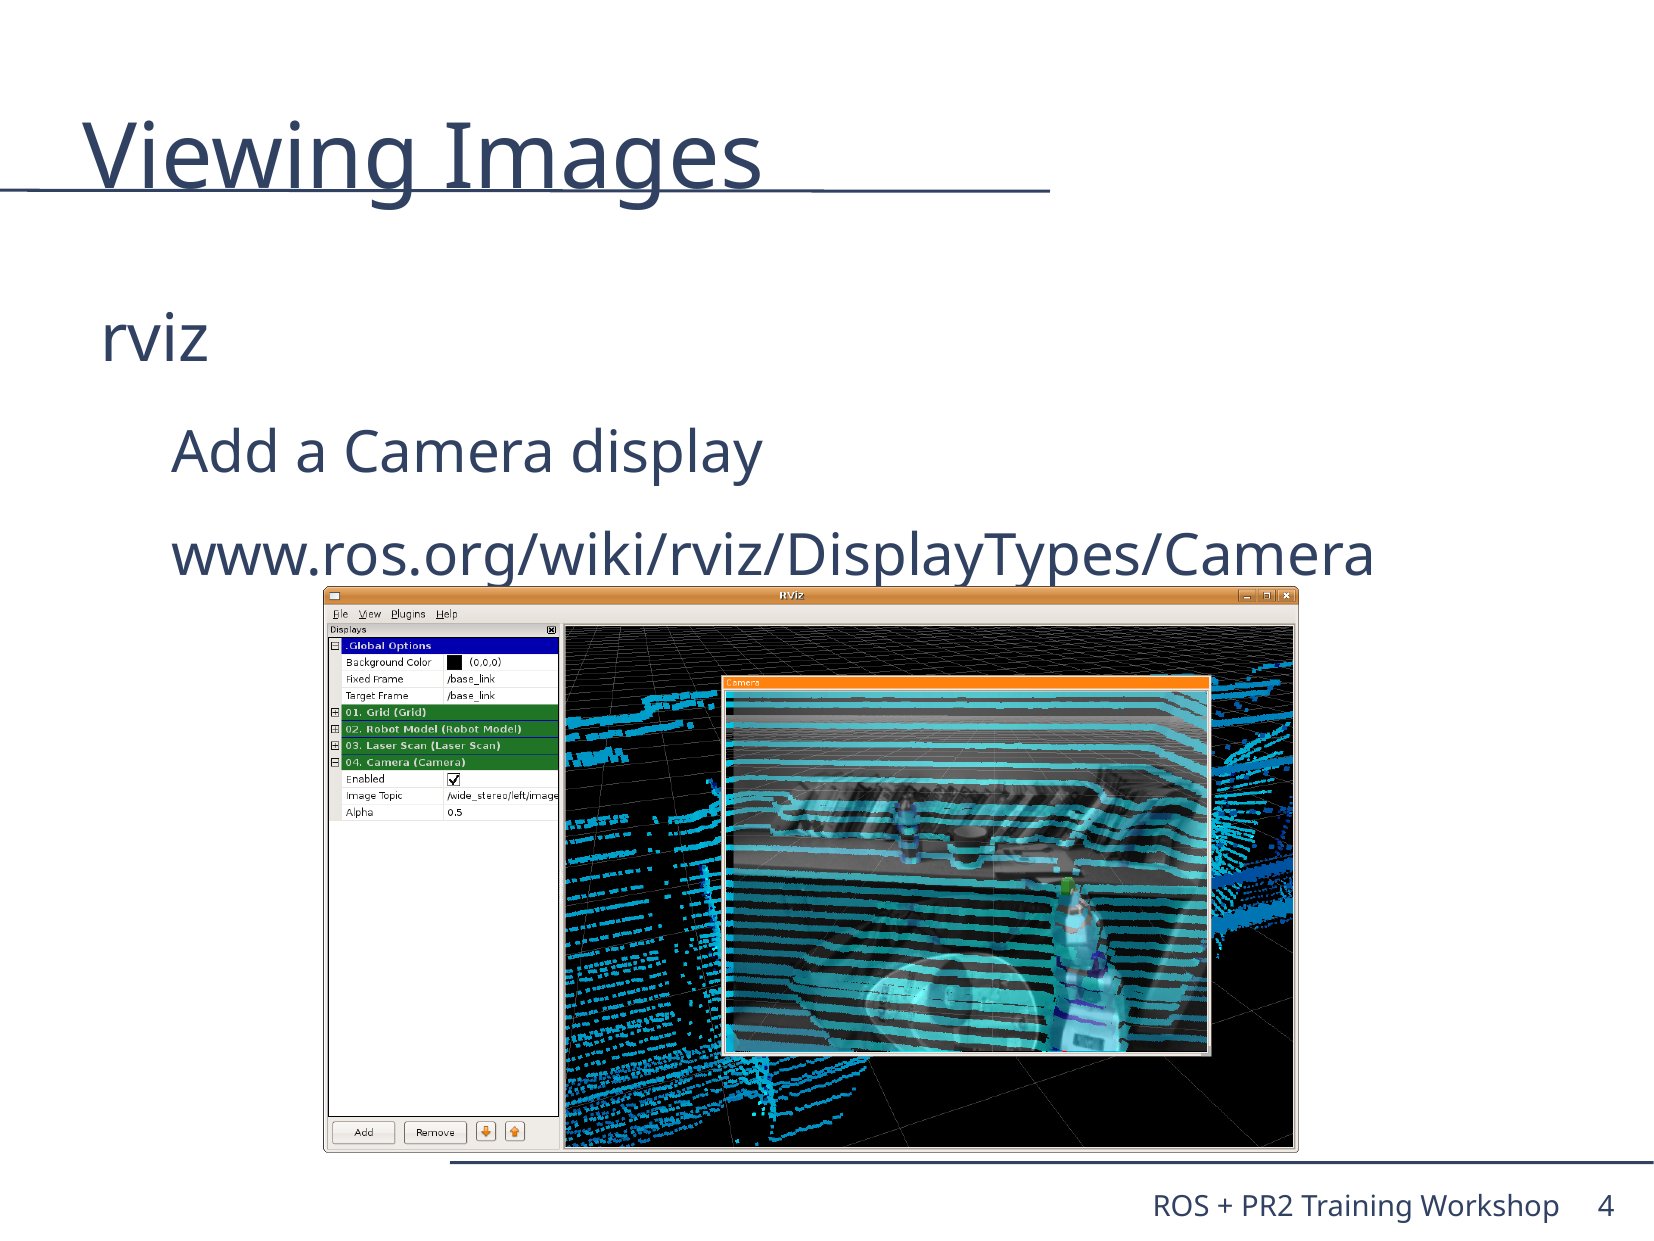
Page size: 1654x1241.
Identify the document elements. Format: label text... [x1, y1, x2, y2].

picture [323, 586, 1299, 1153]
list rviz Add a Camera display www.ros.org/wiki/rviz/DisplayTypes/Camera [82, 290, 1571, 681]
title Viewing Images [82, 49, 1571, 257]
